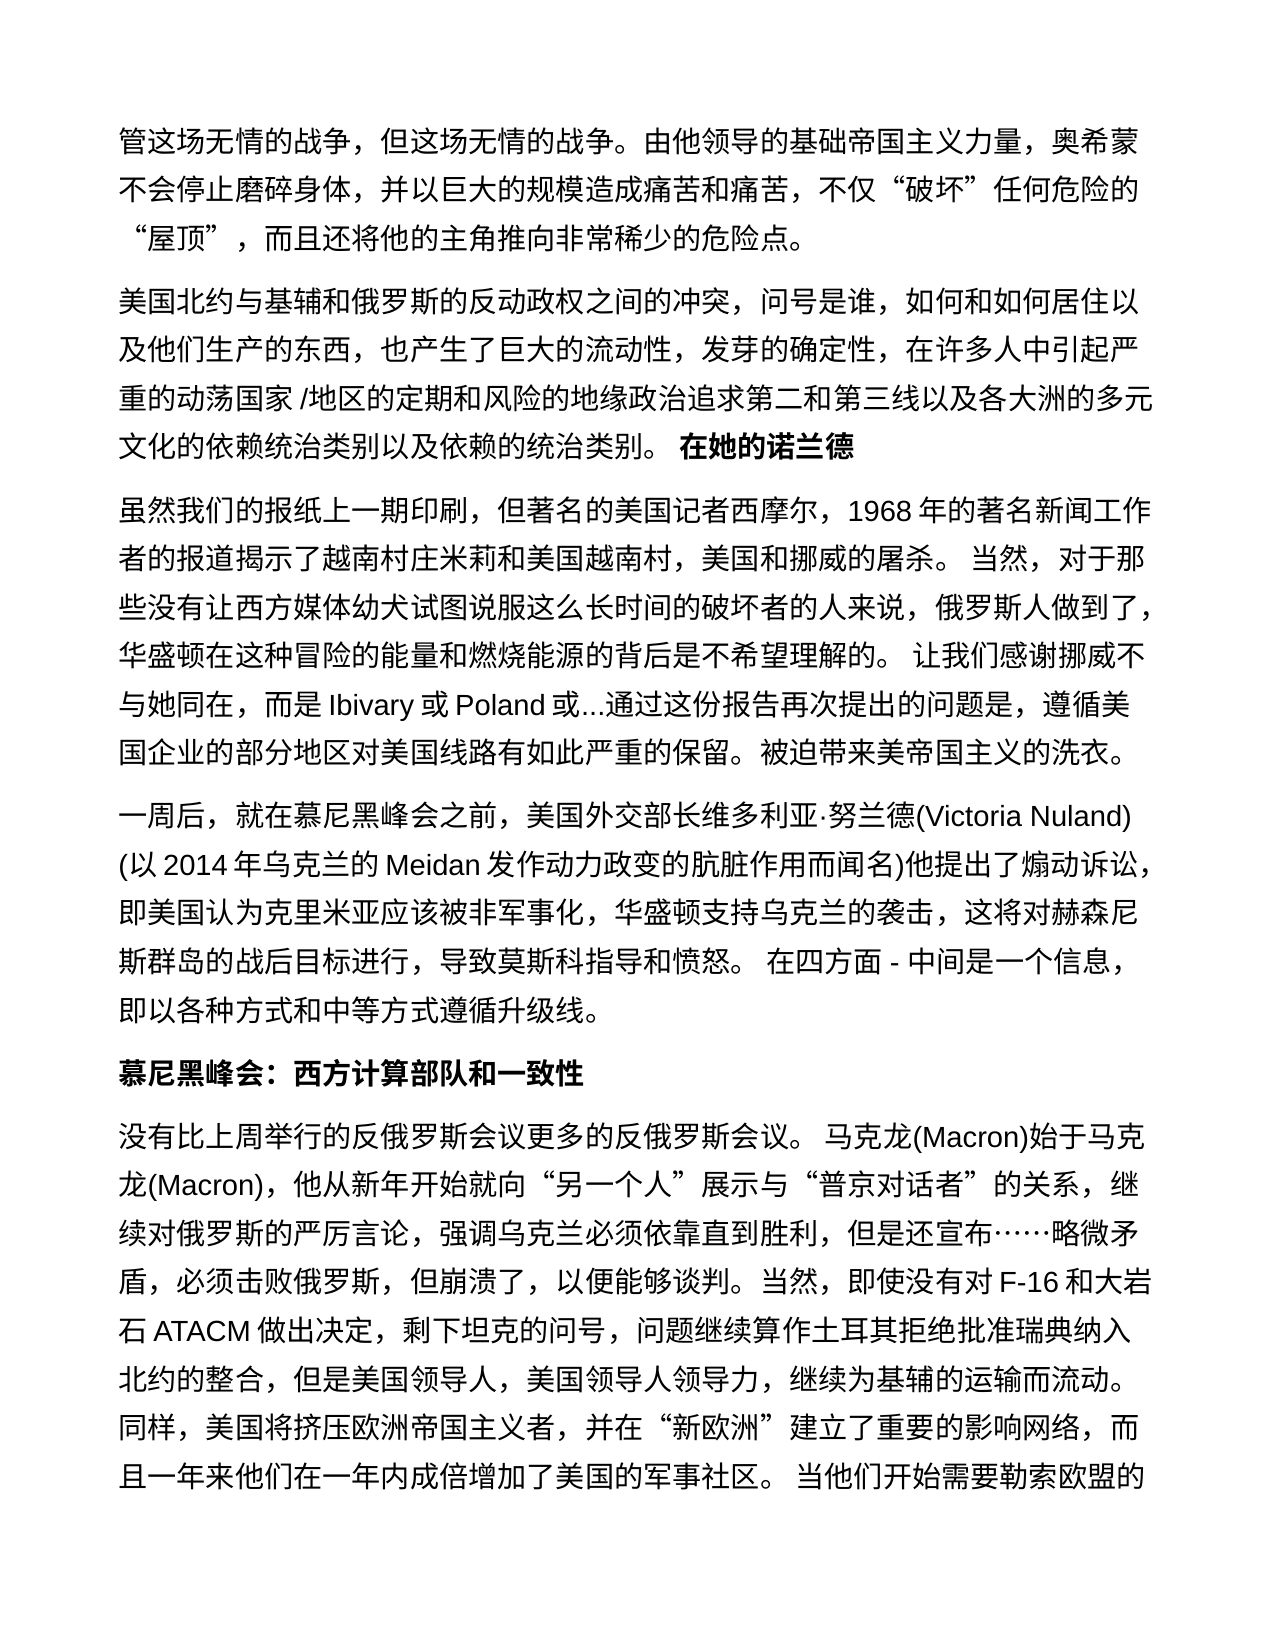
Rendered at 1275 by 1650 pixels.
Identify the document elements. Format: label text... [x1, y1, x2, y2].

text 管这场无情的战争，但这场无情的战争。由他领导的基础帝国主义力量，奥希蒙不会停止磨碎身体，并以巨大的规模造成痛苦和痛苦，不仅“破坏”任何危险的“屋顶”，而且还将他的主角推向非常稀少的危险点。 [118, 118, 1157, 257]
text 一周后，就在慕尼黑峰会之前，美国外交部长维多利亚·努兰德(Victoria Nuland)(以2014年乌克兰的Meidan发作动力政变的肮脏作用而闻名)他提出了煽动诉讼，即美国认为克里米亚应该被非军事化，华盛顿支持乌克兰的袭击，这将对赫森尼斯群岛的战后目标进行，导致莫斯科指导和愤怒。 在四方面 - 中间是一个信息，即以各种方式和中等方式遵循升级线。 [118, 793, 1157, 1029]
text 没有比上周举行的反俄罗斯会议更多的反俄罗斯会议。 马克龙(Macron)始于马克龙(Macron)，他从新年开始就向“另一个人”展示与“普京对话者”的关系，继续对俄罗斯的严厉言论，强调乌克兰必须依靠直到胜利，但是还宣布……略微矛盾，必须击败俄罗斯，但崩溃了，以便能够谈判。当然，即使没有对F-16和大岩石ATACM做出决定，剩下坦克的问号，问题继续算作土耳其拒绝批准瑞典纳入北约的整合，但是美国领导人，美国领导人领导力，继续为基辅的运输而流动。 同样，美国将挤压欧洲帝国主义者，并在“新欧洲”建立了重要的影响网络，而且一年来他们在一年内成倍增加了美国的军事社区。 当他们开始需要勒索欧盟的 [118, 1113, 1157, 1495]
text 虽然我们的报纸上一期印刷，但著名的美国记者西摩尔，1968年的著名新闻工作者的报道揭示了越南村庄米莉和美国越南村，美国和挪威的屠杀。 当然，对于那些没有让西方媒体幼犬试图说服这么长时间的破坏者的人来说，俄罗斯人做到了，华盛顿在这种冒险的能量和燃烧能源的背后是不希望理解的。 让我们感谢挪威不与她同在，而是Ibivary或Poland或...通过这份报告再次提出的问题是，遵循美国企业的部分地区对美国线路有如此严重的保留。被迫带来美帝国主义的洗衣。 [118, 487, 1157, 772]
text 慕尼黑峰会：西方计算部队和一致性 [118, 1050, 1157, 1092]
text 美国北约与基辅和俄罗斯的反动政权之间的冲突，问号是谁，如何和如何居住以及他们生产的东西，也产生了巨大的流动性，发芽的确定性，在许多人中引起严重的动荡国家 /地区的定期和风险的地缘政治追求第二和第三线以及各大洲的多元文化的依赖统治类别以及依赖的统治类别。 在她的诺兰德 [118, 278, 1157, 466]
